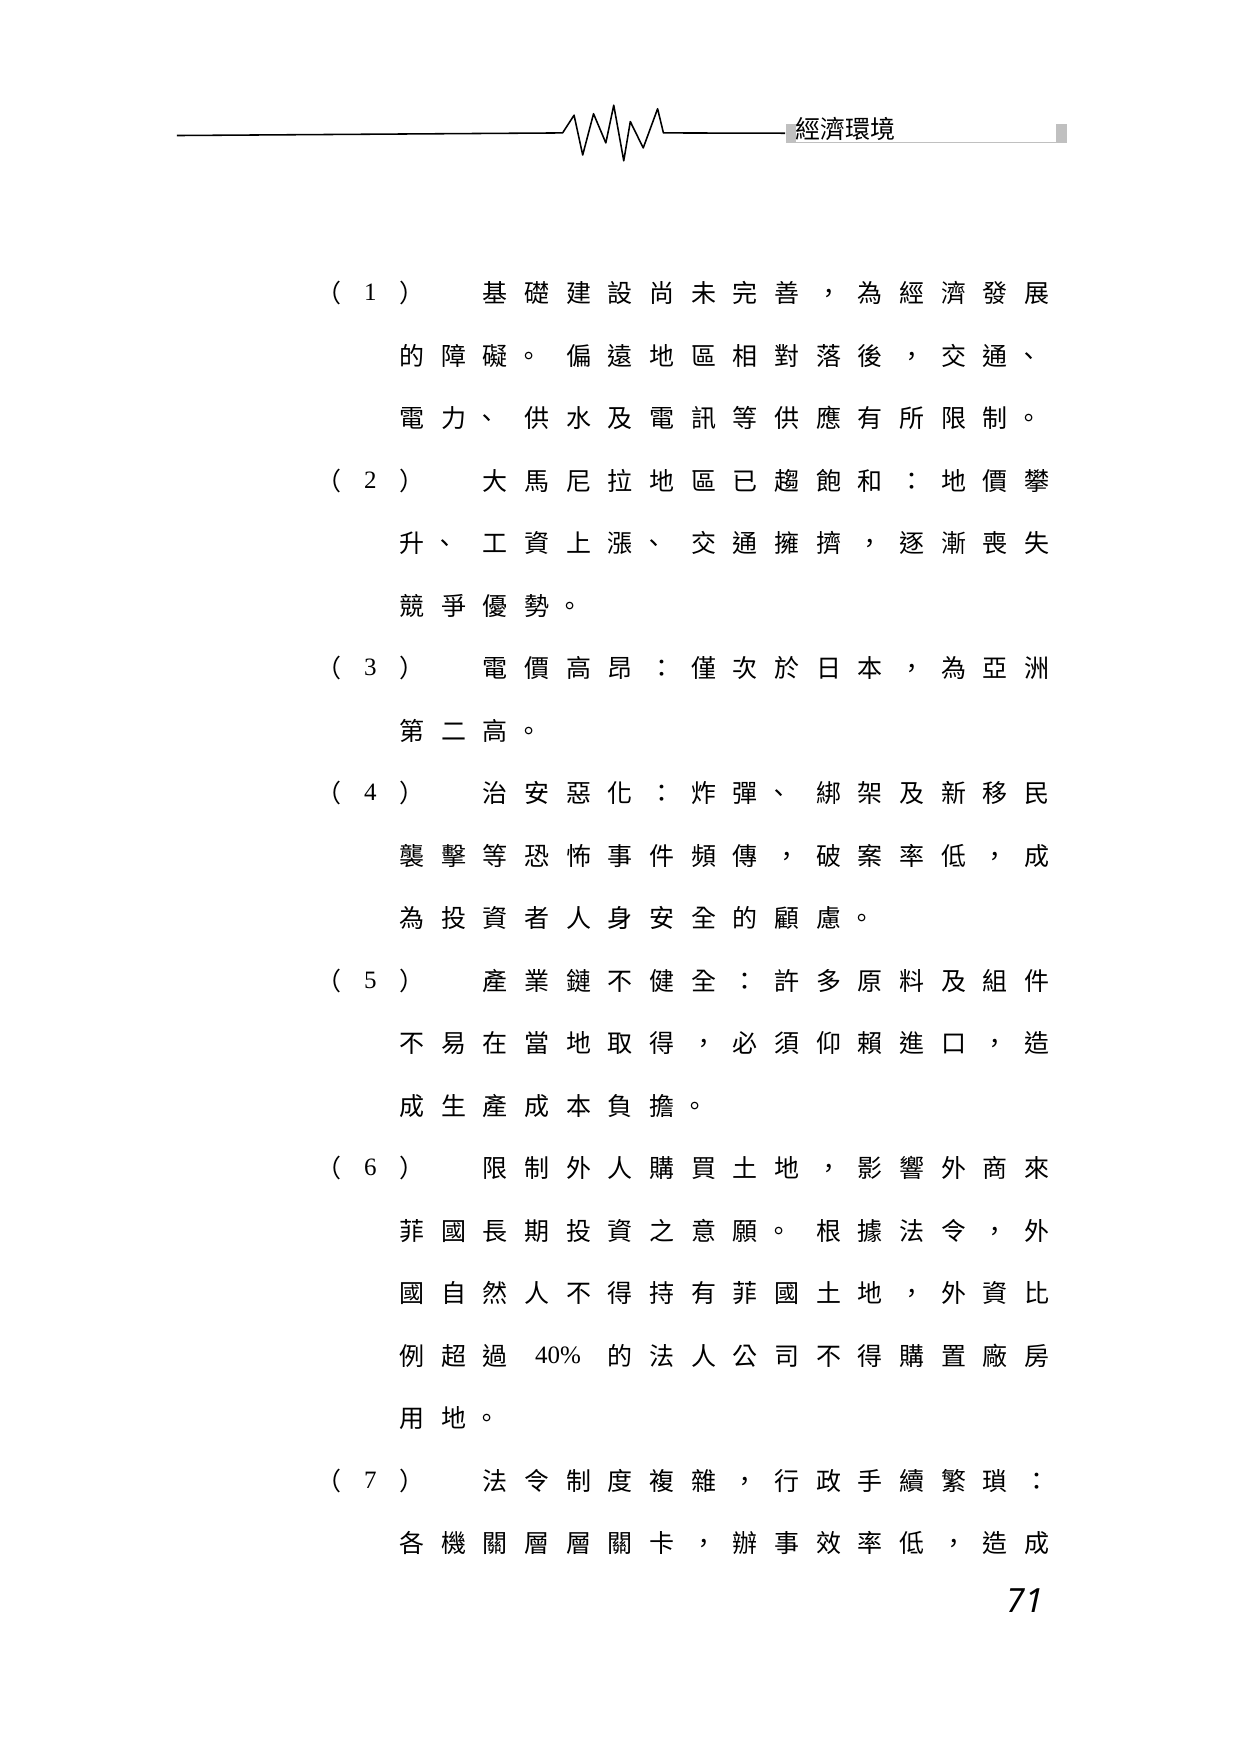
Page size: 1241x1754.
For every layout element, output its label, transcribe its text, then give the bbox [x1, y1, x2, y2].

text （3） 電價高昂：僅次於日本，為亞洲第二高。 [306, 625, 1058, 750]
text （7） 法令制度複雜，行政手續繁瑣：各機關層層關卡，辦事效率低，造成 [306, 1438, 1058, 1563]
text （5） 產業鏈不健全：許多原料及組件不易在當地取得，必須仰賴進口，造成生產成本負擔。 [306, 938, 1058, 1125]
text （2） 大馬尼拉地區已趨飽和：地價攀升、工資上漲、交通擁擠，逐漸喪失競爭優勢。 [306, 438, 1058, 625]
text （4） 治安惡化：炸彈、綁架及新移民襲擊等恐怖事件頻傳，破案率低，成為投資者人身安全的顧慮。 [306, 750, 1058, 938]
text （1） 基礎建設尚未完善，為經濟發展的障礙。偏遠地區相對落後，交通、電力、供水及電訊等供應有所限制。 [306, 250, 1058, 438]
text （6） 限制外人購買土地，影響外商來菲國長期投資之意願。根據法令，外國自然人不得持有菲國土地，外資比例超過40%的法人公司不得購置廠房用地。 [306, 1125, 1058, 1438]
